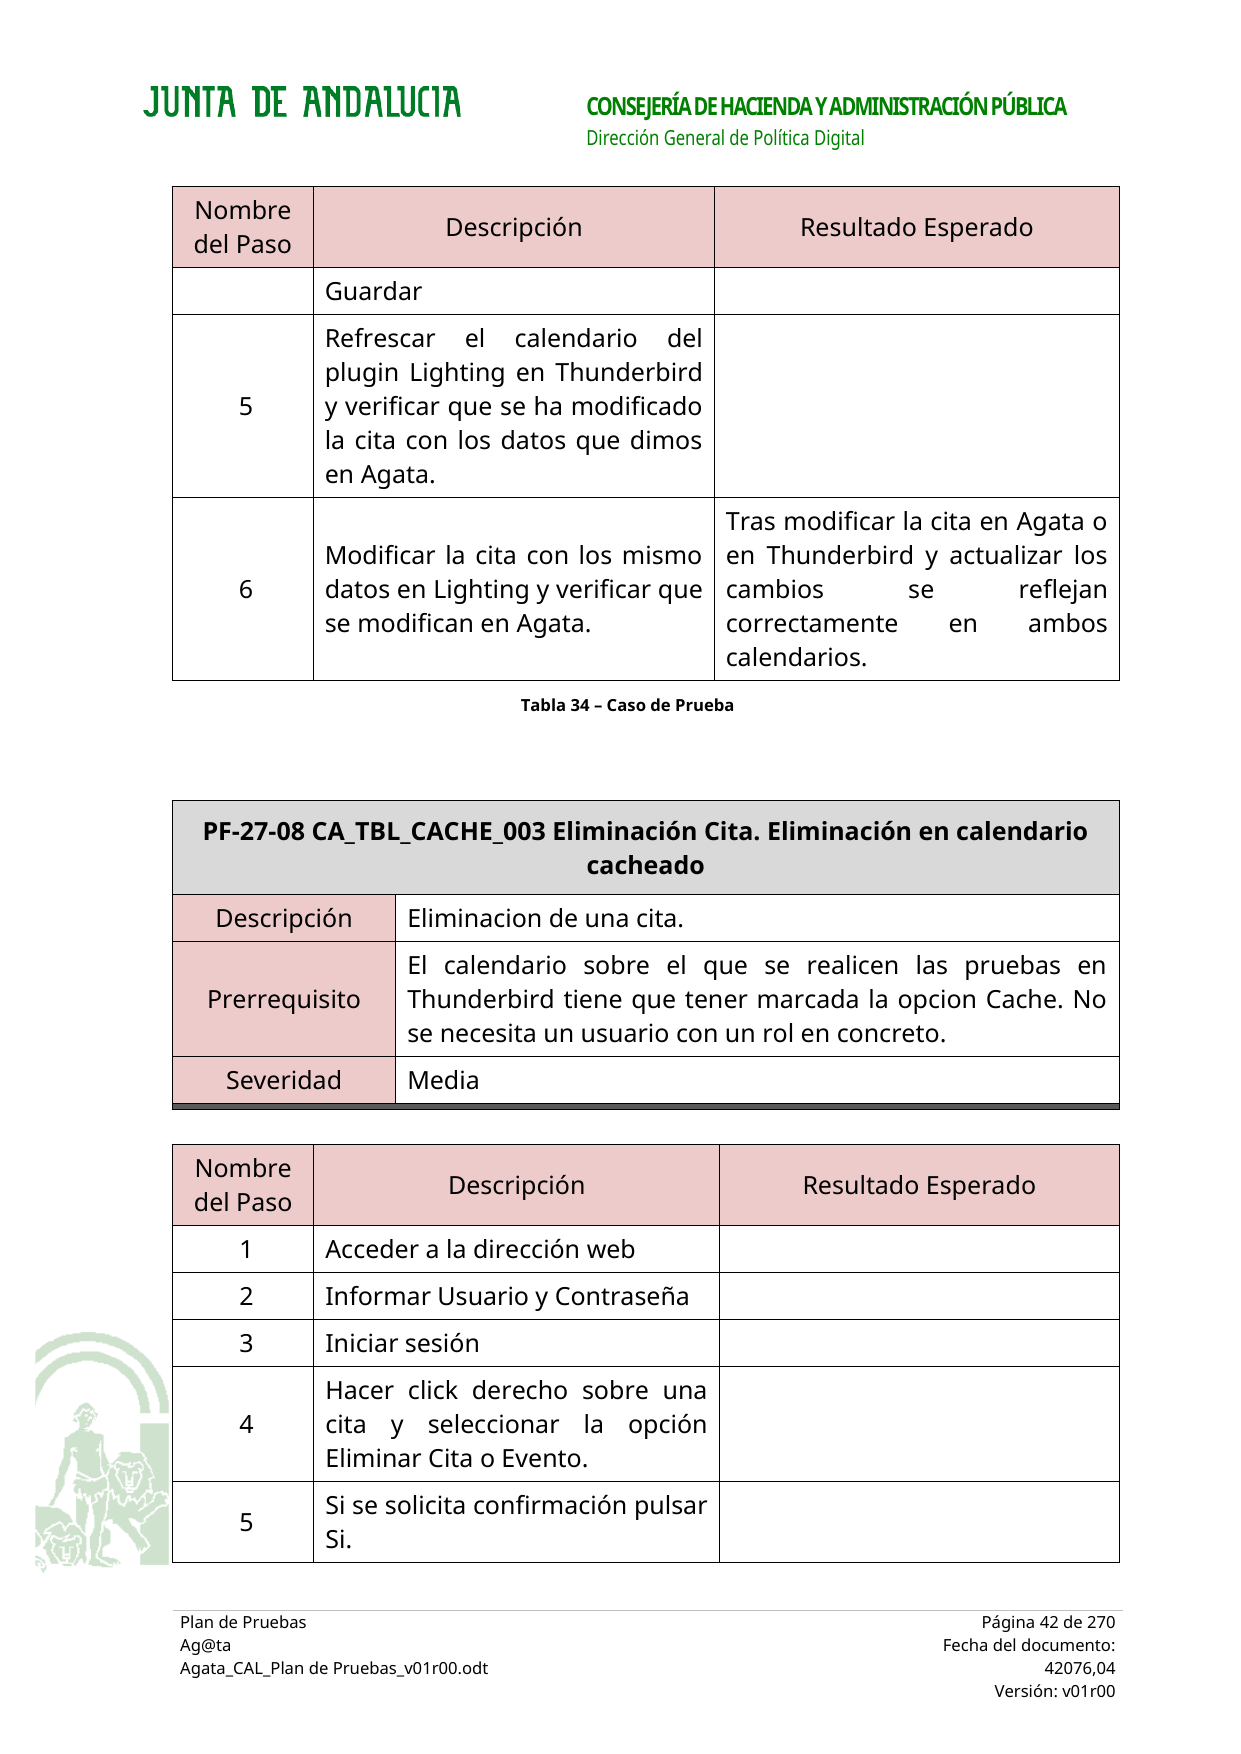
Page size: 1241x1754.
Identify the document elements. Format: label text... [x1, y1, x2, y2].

table_header PF-27-08 CA_TBL_CACHE_003 Eliminación Cita. Eliminación en calendario cacheado [173, 801, 1119, 894]
table_cell [720, 1320, 1119, 1366]
table_header Nombre del Paso [173, 187, 313, 267]
table_cell [715, 268, 1119, 313]
table_cell [720, 1482, 1119, 1562]
table_cell [720, 1367, 1119, 1481]
table_cell Guardar [314, 268, 714, 313]
table_cell El calendario sobre el que se realicen las pruebas en Thunderbird tiene que tener marcada la opcion Cache. No se necesita un usuario con un rol en concreto. [396, 942, 1119, 1056]
table_cell Tras modificar la cita en Agata o en Thunderbird y actualizar los cambios se reflejan correctamente en ambos calendarios. [715, 498, 1119, 680]
table_cell 3 [173, 1320, 313, 1366]
text Tabla 34 – Caso de Prueba [148, 693, 1107, 716]
table_cell Refrescar el calendario del plugin Lighting en Thunderbird y verificar que se ha modificado la cita con los datos que dimos en Agata. [314, 315, 714, 497]
table_cell Prerrequisito [173, 942, 395, 1056]
table_cell Eliminacion de una cita. [396, 895, 1119, 941]
table_cell [173, 268, 313, 313]
table_cell Acceder a la dirección web [314, 1226, 719, 1272]
table_cell [720, 1273, 1119, 1319]
table_cell [715, 315, 1119, 497]
table_cell 5 [173, 1482, 313, 1562]
table_header Resultado Esperado [720, 1145, 1119, 1225]
table_cell Hacer click derecho sobre una cita y seleccionar la opción Eliminar Cita o Evento. [314, 1367, 719, 1481]
table_header Resultado Esperado [715, 187, 1119, 267]
table_header Descripción [314, 1145, 719, 1225]
table_cell 4 [173, 1367, 313, 1481]
table_cell Descripción [173, 895, 395, 941]
picture [143, 86, 461, 117]
table_cell [173, 1104, 1119, 1109]
table_cell Informar Usuario y Contraseña [314, 1273, 719, 1319]
table_cell 5 [173, 315, 313, 497]
table_cell 2 [173, 1273, 313, 1319]
table_cell 6 [173, 498, 313, 680]
table_cell Si se solicita confirmación pulsar Si. [314, 1482, 719, 1562]
table_cell Severidad [173, 1057, 395, 1103]
table_cell Modificar la cita con los mismo datos en Lighting y verificar que se modifican en Agata. [314, 498, 714, 680]
table_cell [720, 1226, 1119, 1272]
table_cell 1 [173, 1226, 313, 1272]
table_header Nombre del Paso [173, 1145, 313, 1225]
table_cell Media [396, 1057, 1119, 1103]
table_header Descripción [314, 187, 714, 267]
table_cell Iniciar sesión [314, 1320, 719, 1366]
